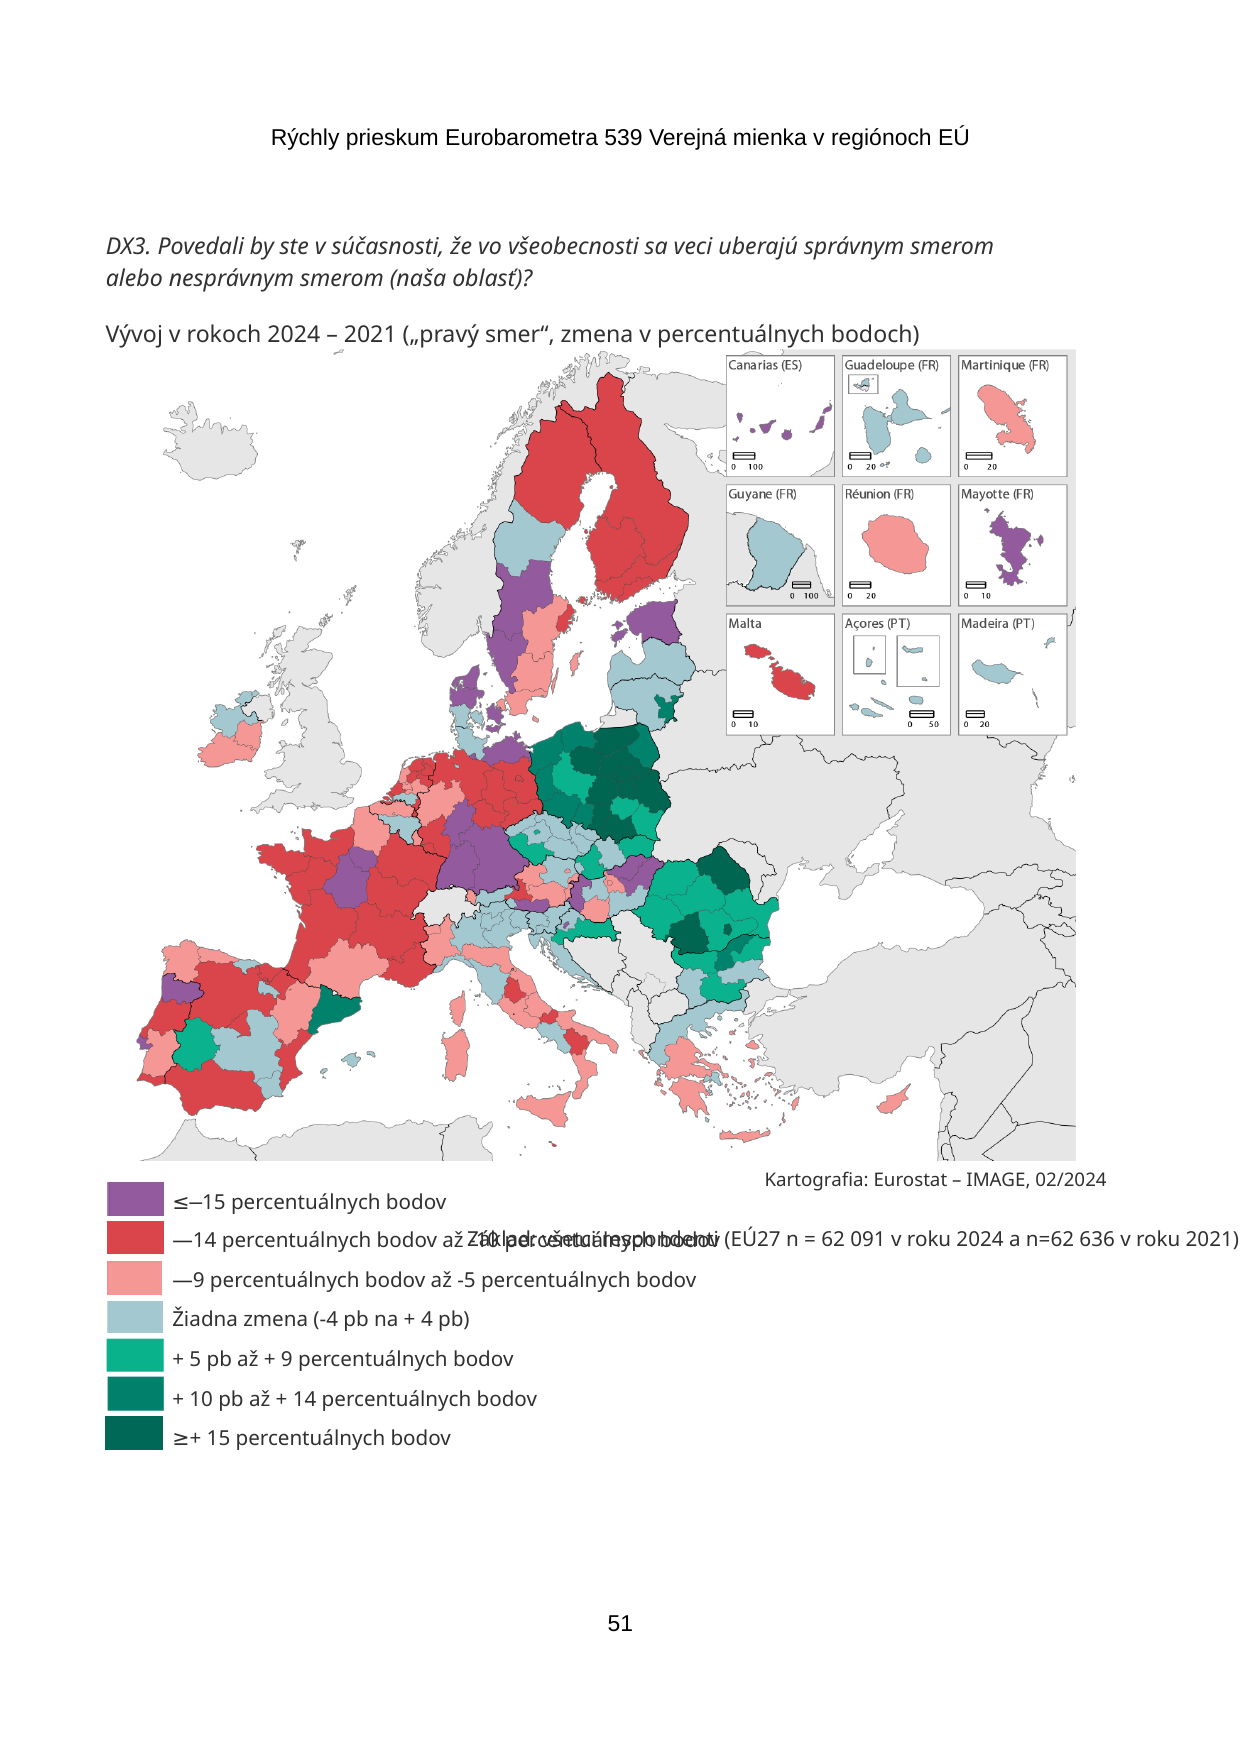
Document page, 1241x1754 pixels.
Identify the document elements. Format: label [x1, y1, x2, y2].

picture [107, 1261, 162, 1295]
picture [108, 1377, 163, 1410]
picture [105, 1416, 163, 1450]
picture [107, 1221, 164, 1254]
picture [111, 346, 1076, 1165]
picture [107, 1182, 164, 1216]
picture [107, 1339, 163, 1371]
picture [107, 1301, 163, 1333]
